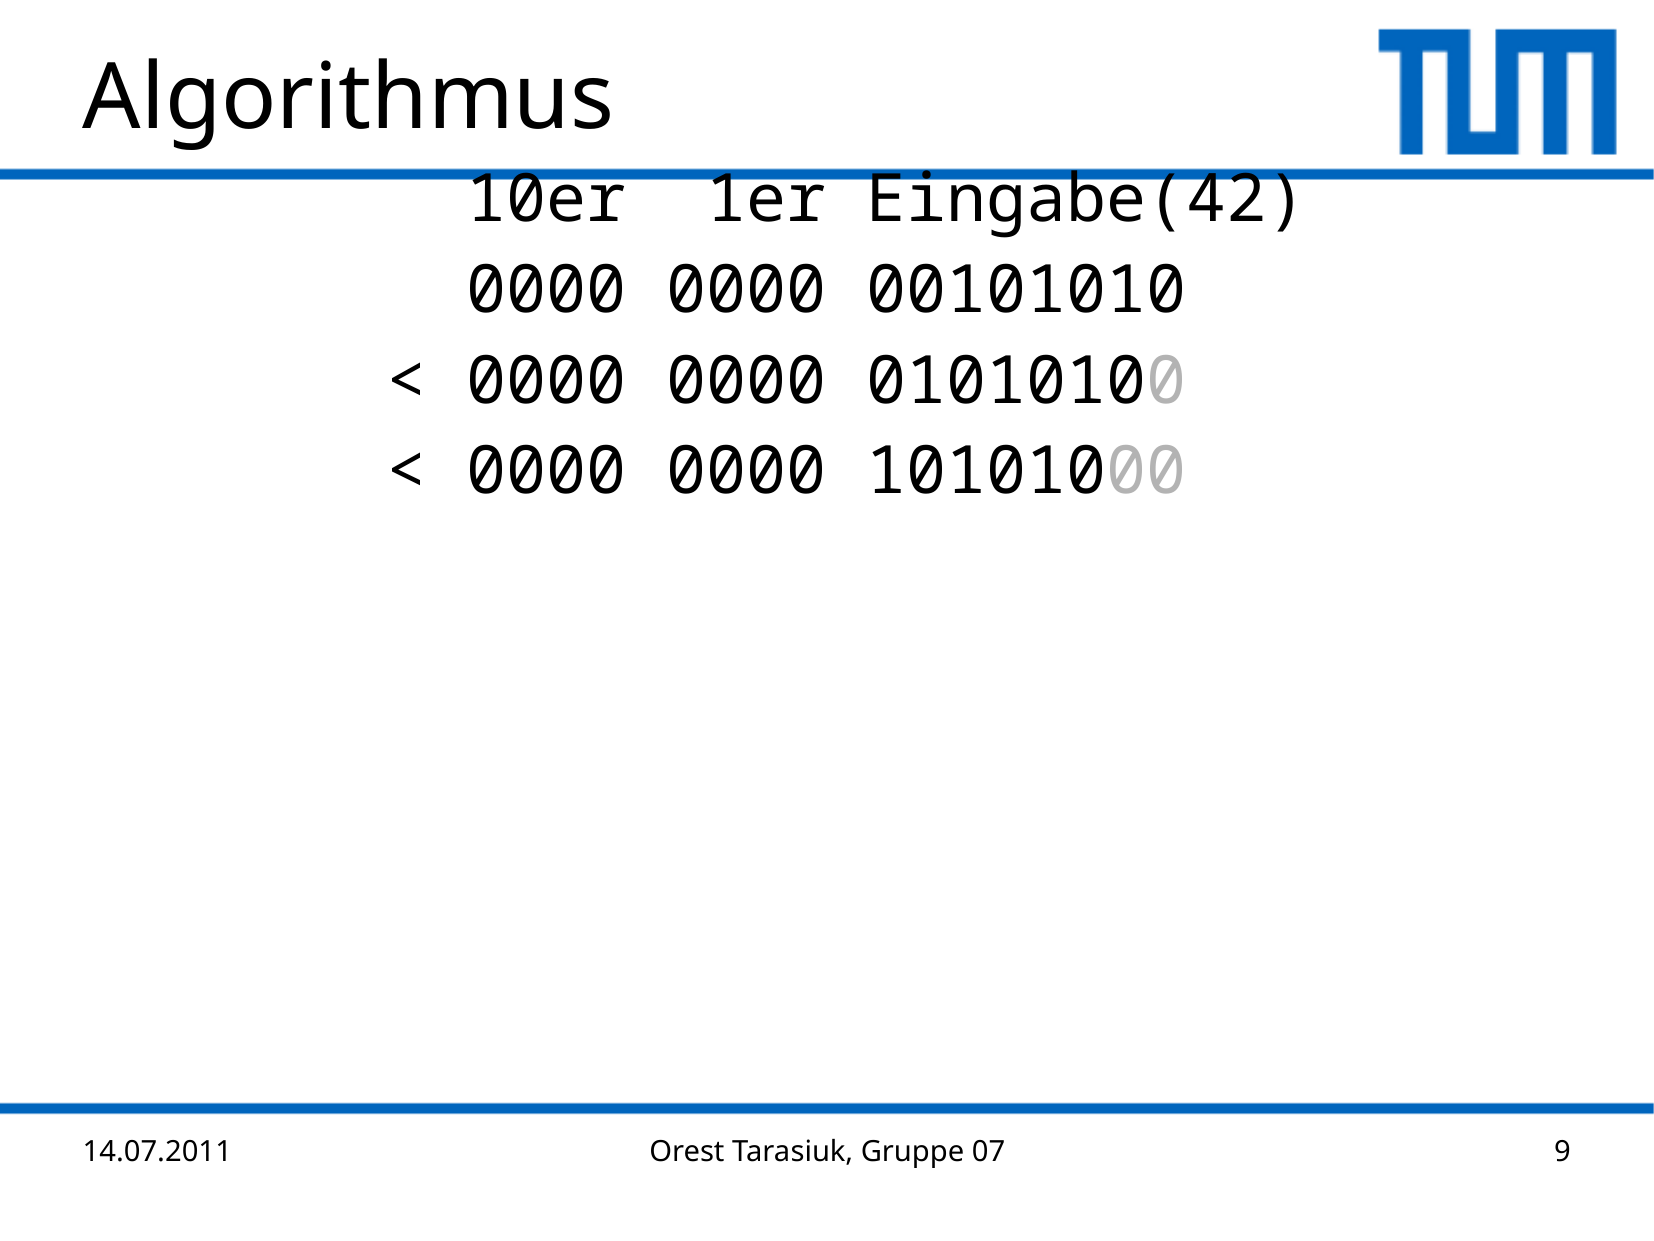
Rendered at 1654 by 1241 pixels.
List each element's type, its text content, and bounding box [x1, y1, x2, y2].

picture [0, 0, 1654, 1241]
subtitle 10er 1er Eingabe(42) 0000 0000 00101010 < 0000 0000 01010100 < 0000 0000 10101000 [82, 206, 1571, 1093]
title Algorithmus [82, 41, 1359, 145]
